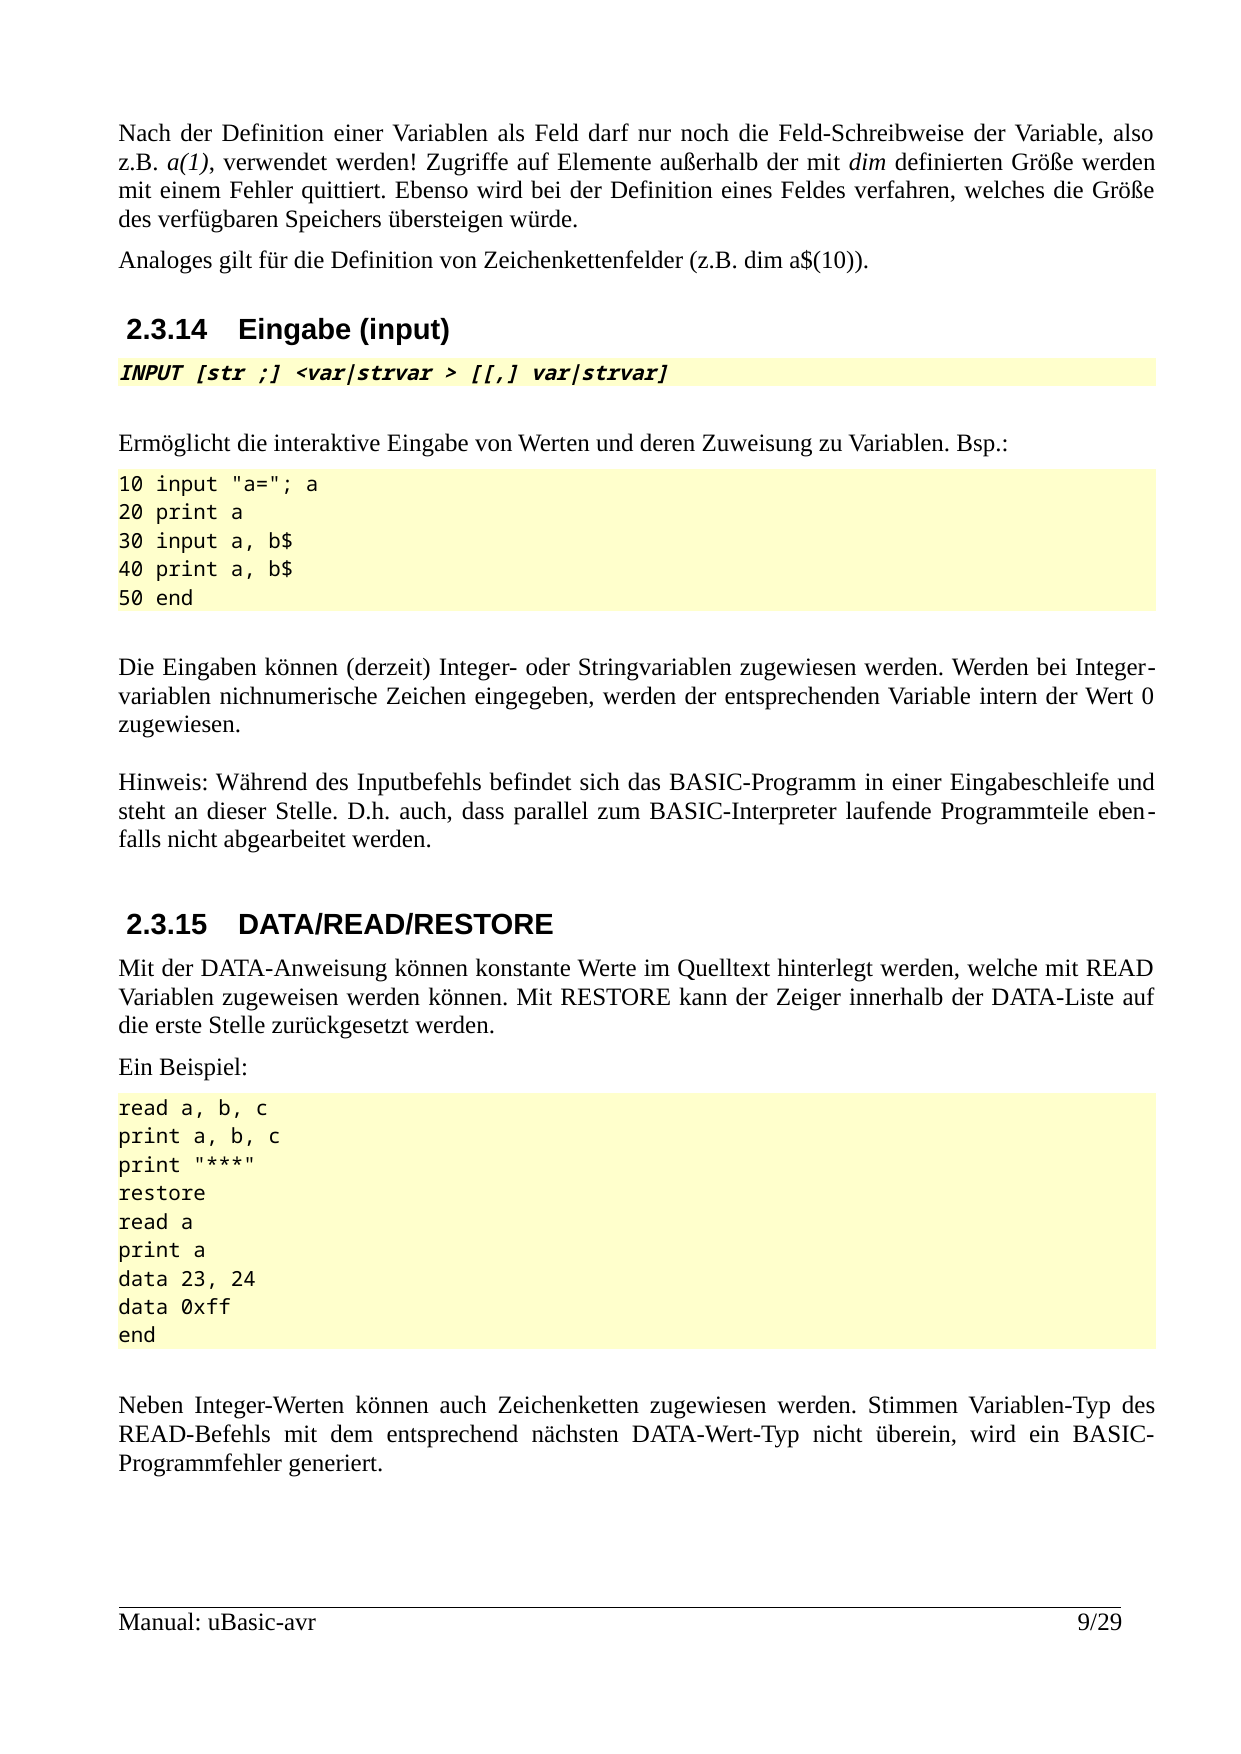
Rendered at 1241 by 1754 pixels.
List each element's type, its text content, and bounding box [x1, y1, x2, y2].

text 50 end [118, 583, 1156, 611]
text read a [118, 1207, 1156, 1235]
text Ermöglicht die interaktive Eingabe von Werten und deren Zuweisung zu Variablen. Bsp.: [118, 428, 1156, 456]
text Hinweis: Während des Inputbefehls befindet sich das BASIC-Programm in einer Eingabeschleife und steht an dieser Stelle. D.h. auch, dass parallel zum BASIC-Interpreter laufende Programmteile eben­falls nicht abgearbeitet werden. [118, 767, 1156, 853]
text end [118, 1321, 1156, 1349]
text data 23, 24 [118, 1264, 1156, 1292]
subtitle DATA/READ/RESTORE [118, 907, 1156, 941]
text data 0xff [118, 1292, 1156, 1321]
text 30 input a, b$ [118, 526, 1156, 554]
text Nach der Definition einer Variablen als Feld darf nur noch die Feld-Schreibweise der Variable, also z.B. a(1), verwendet werden! Zugriffe auf Elemente außerhalb der mit dim definierten Größe werden mit einem Fehler quittiert. Ebenso wird bei der Definition eines Feldes verfahren, welches die Größe des verfügbaren Speichers übersteigen würde. [118, 118, 1156, 233]
text INPUT [str ;] <var|strvar > [[,] var|strvar] [118, 358, 1156, 386]
text Analoges gilt für die Definition von Zeichenkettenfelder (z.B. dim a$(10)). [118, 246, 1156, 274]
text print "***" [118, 1150, 1156, 1178]
text Neben Integer-Werten können auch Zeichenketten zugewiesen werden. Stimmen Variablen-Typ des READ-Befehls mit dem entsprechend nächsten DATA-Wert-Typ nicht überein, wird ein BASIC-Programmfehler generiert. [118, 1390, 1156, 1476]
text 10 input "a="; a [118, 469, 1156, 497]
text Mit der DATA-Anweisung können konstante Werte im Quelltext hinterlegt werden, welche mit READ Variablen zugeweisen werden können. Mit RESTORE kann der Zeiger innerhalb der DATA-Liste auf die erste Stelle zurückgesetzt werden. [118, 953, 1156, 1039]
text restore [118, 1178, 1156, 1207]
text print a [118, 1235, 1156, 1264]
text read a, b, c [118, 1093, 1156, 1121]
subtitle Eingabe (input) [118, 312, 1156, 345]
text 20 print a [118, 497, 1156, 526]
text print a, b, c [118, 1121, 1156, 1150]
text Die Eingaben können (derzeit) Integer- oder Stringvariablen zugewiesen werden. Werden bei Integer­variablen nichnumerische Zeichen eingegeben, werden der entsprechenden Variable intern der Wert 0 zugewiesen. [118, 652, 1156, 738]
text Ein Beispiel: [118, 1052, 1156, 1081]
text 40 print a, b$ [118, 554, 1156, 583]
